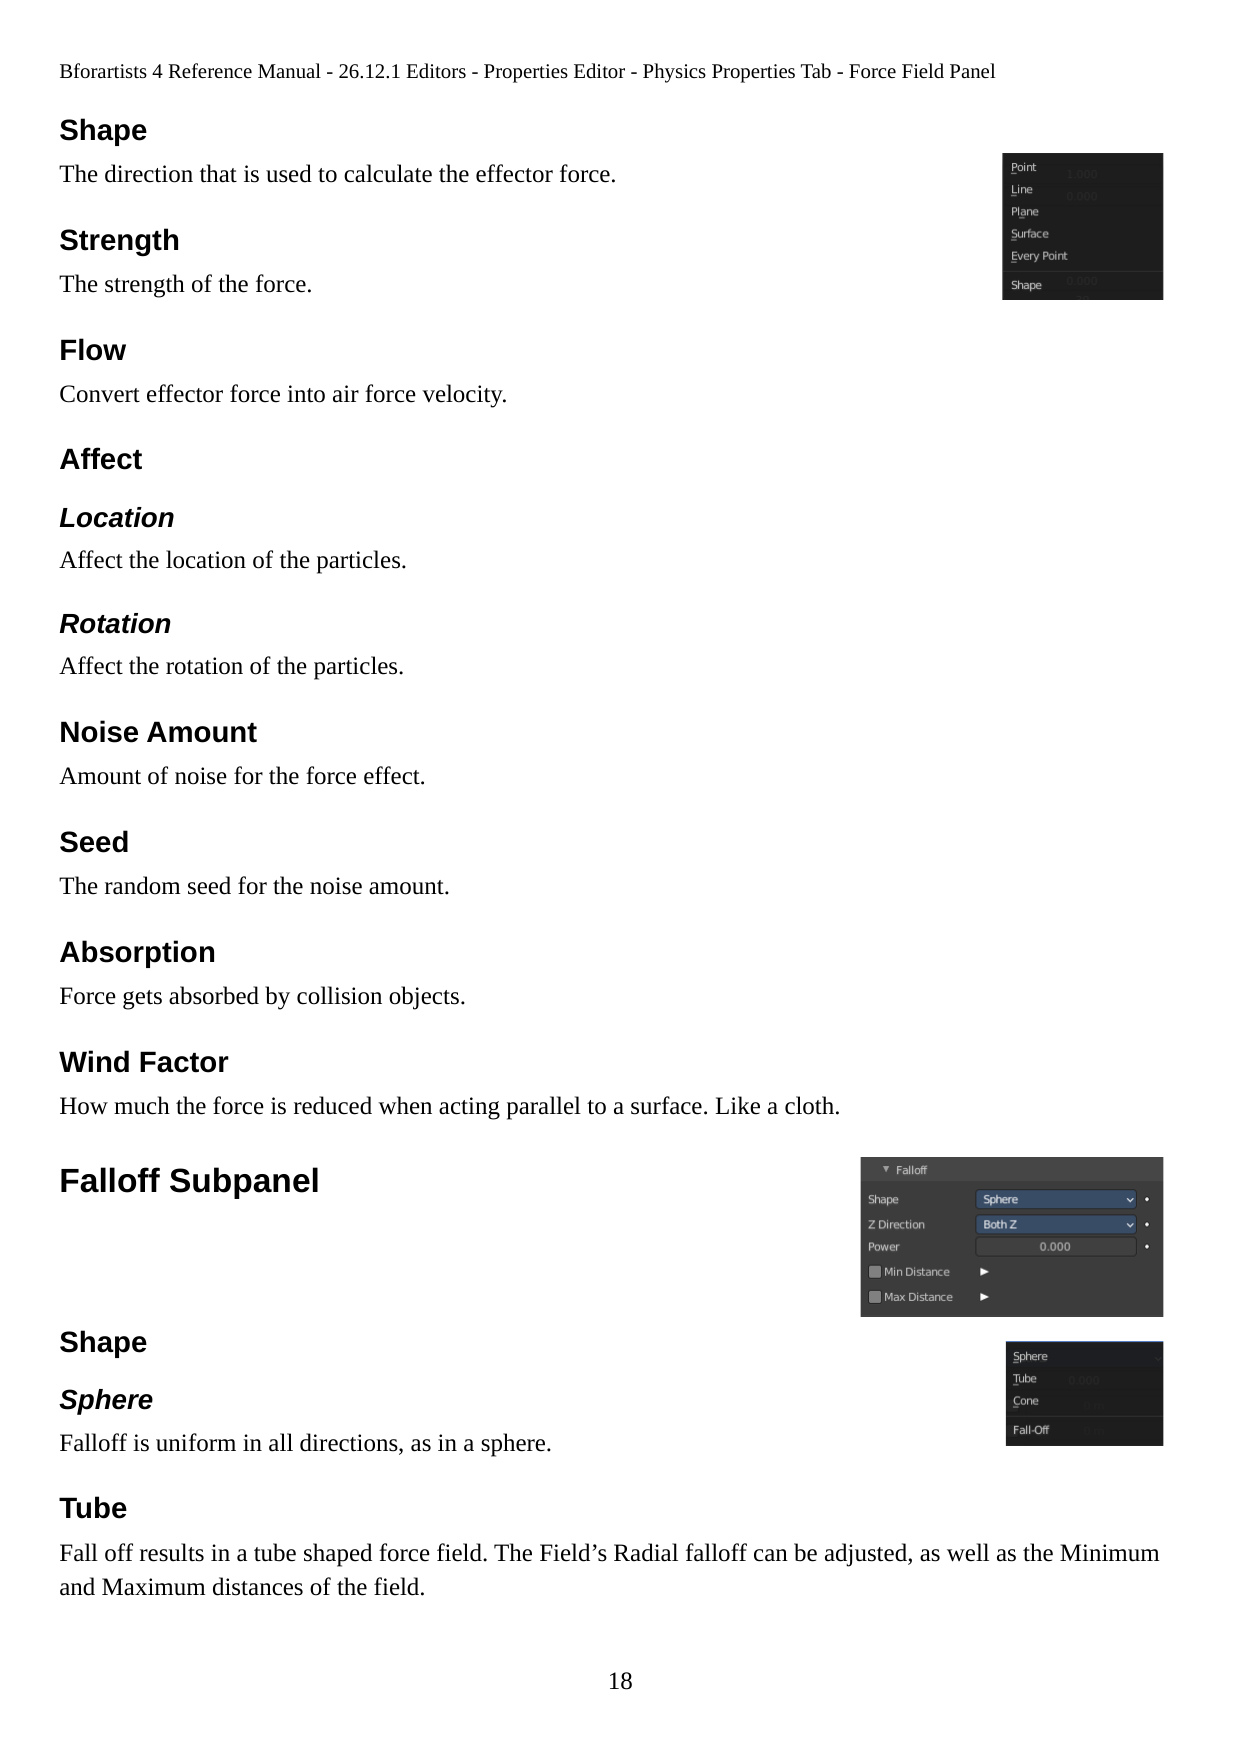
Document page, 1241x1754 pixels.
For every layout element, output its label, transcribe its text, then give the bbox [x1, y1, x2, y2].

text The random seed for the noise amount. [59, 871, 1181, 900]
subtitle [1164, 1161, 1181, 1199]
text The direction that is used to calculate the effector force. [59, 159, 1002, 188]
subtitle Tube [59, 1491, 1181, 1525]
text Falloff is uniform in all directions, as in a sphere. [59, 1428, 1181, 1457]
subtitle Absorption [59, 935, 1181, 968]
subtitle Flow [59, 332, 1181, 366]
text Amount of noise for the force effect. [59, 761, 1181, 790]
subtitle Falloff Subpanel [59, 1161, 860, 1199]
text Affect the location of the particles. [59, 545, 1181, 574]
picture [1005, 1341, 1164, 1446]
subtitle Sphere [59, 1383, 1005, 1415]
subtitle Wind Factor [59, 1045, 1181, 1078]
subtitle Rotation [59, 607, 1181, 639]
text How much the force is reduced when acting parallel to a surface. Like a cloth. [59, 1091, 1181, 1120]
picture [1002, 153, 1164, 300]
subtitle Shape [59, 1325, 1181, 1358]
text Convert effector force into air force velocity. [59, 379, 1181, 407]
text Force gets absorbed by collision objects. [59, 981, 1181, 1010]
picture [860, 1157, 1164, 1317]
text The strength of the force. [59, 269, 1002, 297]
subtitle Strength [59, 222, 1002, 256]
subtitle [1164, 222, 1181, 256]
subtitle Shape [59, 113, 1181, 146]
subtitle Seed [59, 825, 1181, 859]
text Affect the rotation of the particles. [59, 651, 1181, 680]
subtitle Noise Amount [59, 715, 1181, 749]
subtitle Location [59, 501, 1181, 533]
subtitle [1164, 1383, 1181, 1415]
subtitle Affect [59, 442, 1181, 476]
text Fall off results in a tube shaped force field. The Field’s Radial falloff can be adjusted, as well as the Minimum and Maximum distances of the field. [59, 1538, 1181, 1601]
